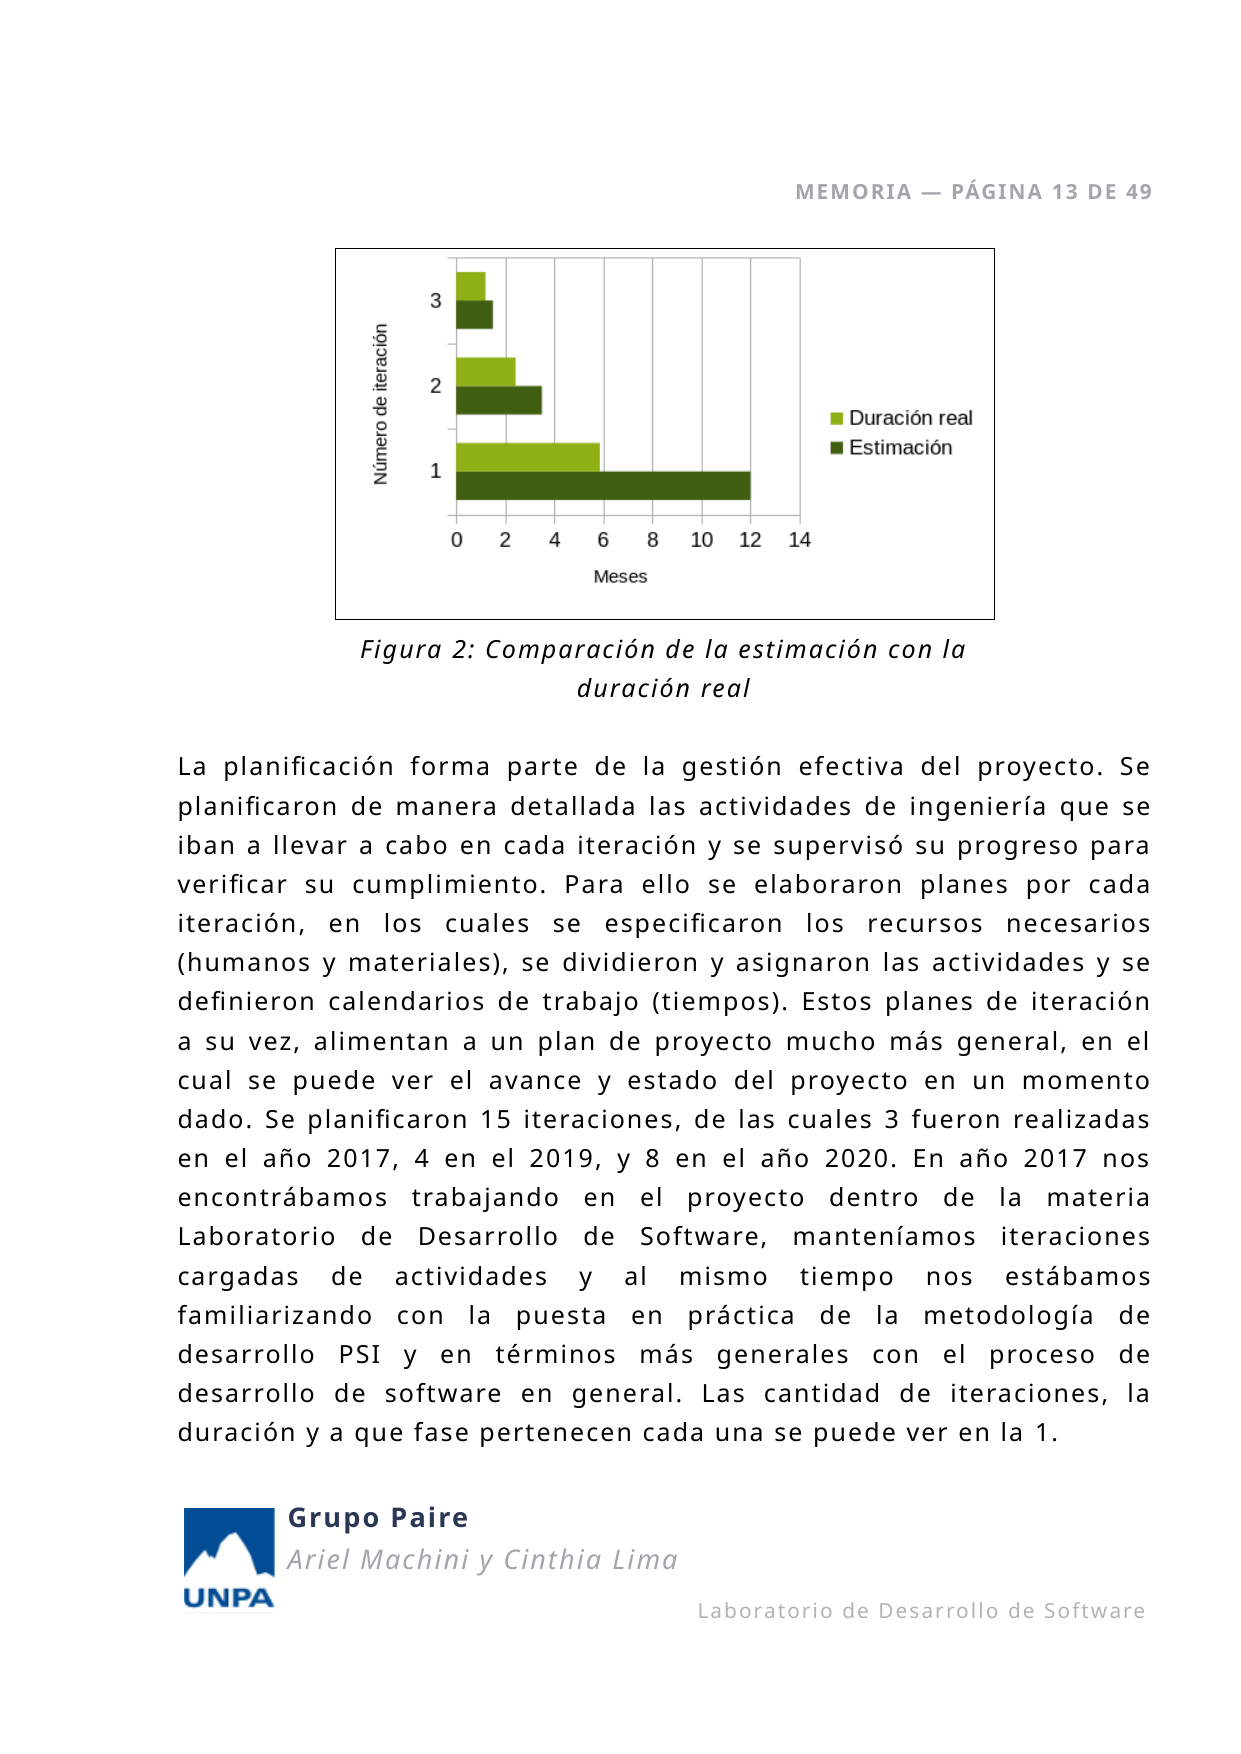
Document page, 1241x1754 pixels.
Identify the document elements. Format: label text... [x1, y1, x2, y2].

text Figura 2: Comparación de la estimación con la duración real [334, 616, 994, 705]
picture [184, 1508, 275, 1614]
picture [337, 250, 992, 616]
text La planificación forma parte de la gestión efectiva del proyecto. Se planificaron de manera detallada las actividades de ingeniería que se iban a llevar a cabo en cada iteración y se supervisó su progreso para verificar su cumplimiento. Para ello se elaboraron planes por cada iteración, en los cuales se especificaron los recursos necesarios (humanos y materiales), se dividieron y asignaron las actividades y se definieron calendarios de trabajo (tiempos). Estos planes de iteración a su vez, alimentan a un plan de proyecto mucho más general, en el cual se puede ver el avance y estado del proyecto en un momento dado. Se planificaron 15 iteraciones, de las cuales 3 fueron realizadas en el año 2017, 4 en el 2019, y 8 en el año 2020. En año 2017 nos encontrábamos trabajando en el proyecto dentro de la materia Laboratorio de Desarrollo de Software, manteníamos iteraciones cargadas de actividades y al mismo tiempo nos estábamos familiarizando con la puesta en práctica de la metodología de desarrollo PSI y en términos más generales con el proceso de desarrollo de software en general. Las cantidad de iteraciones, la duración y a que fase pertenecen cada una se puede ver en la 1. [177, 749, 1152, 1449]
